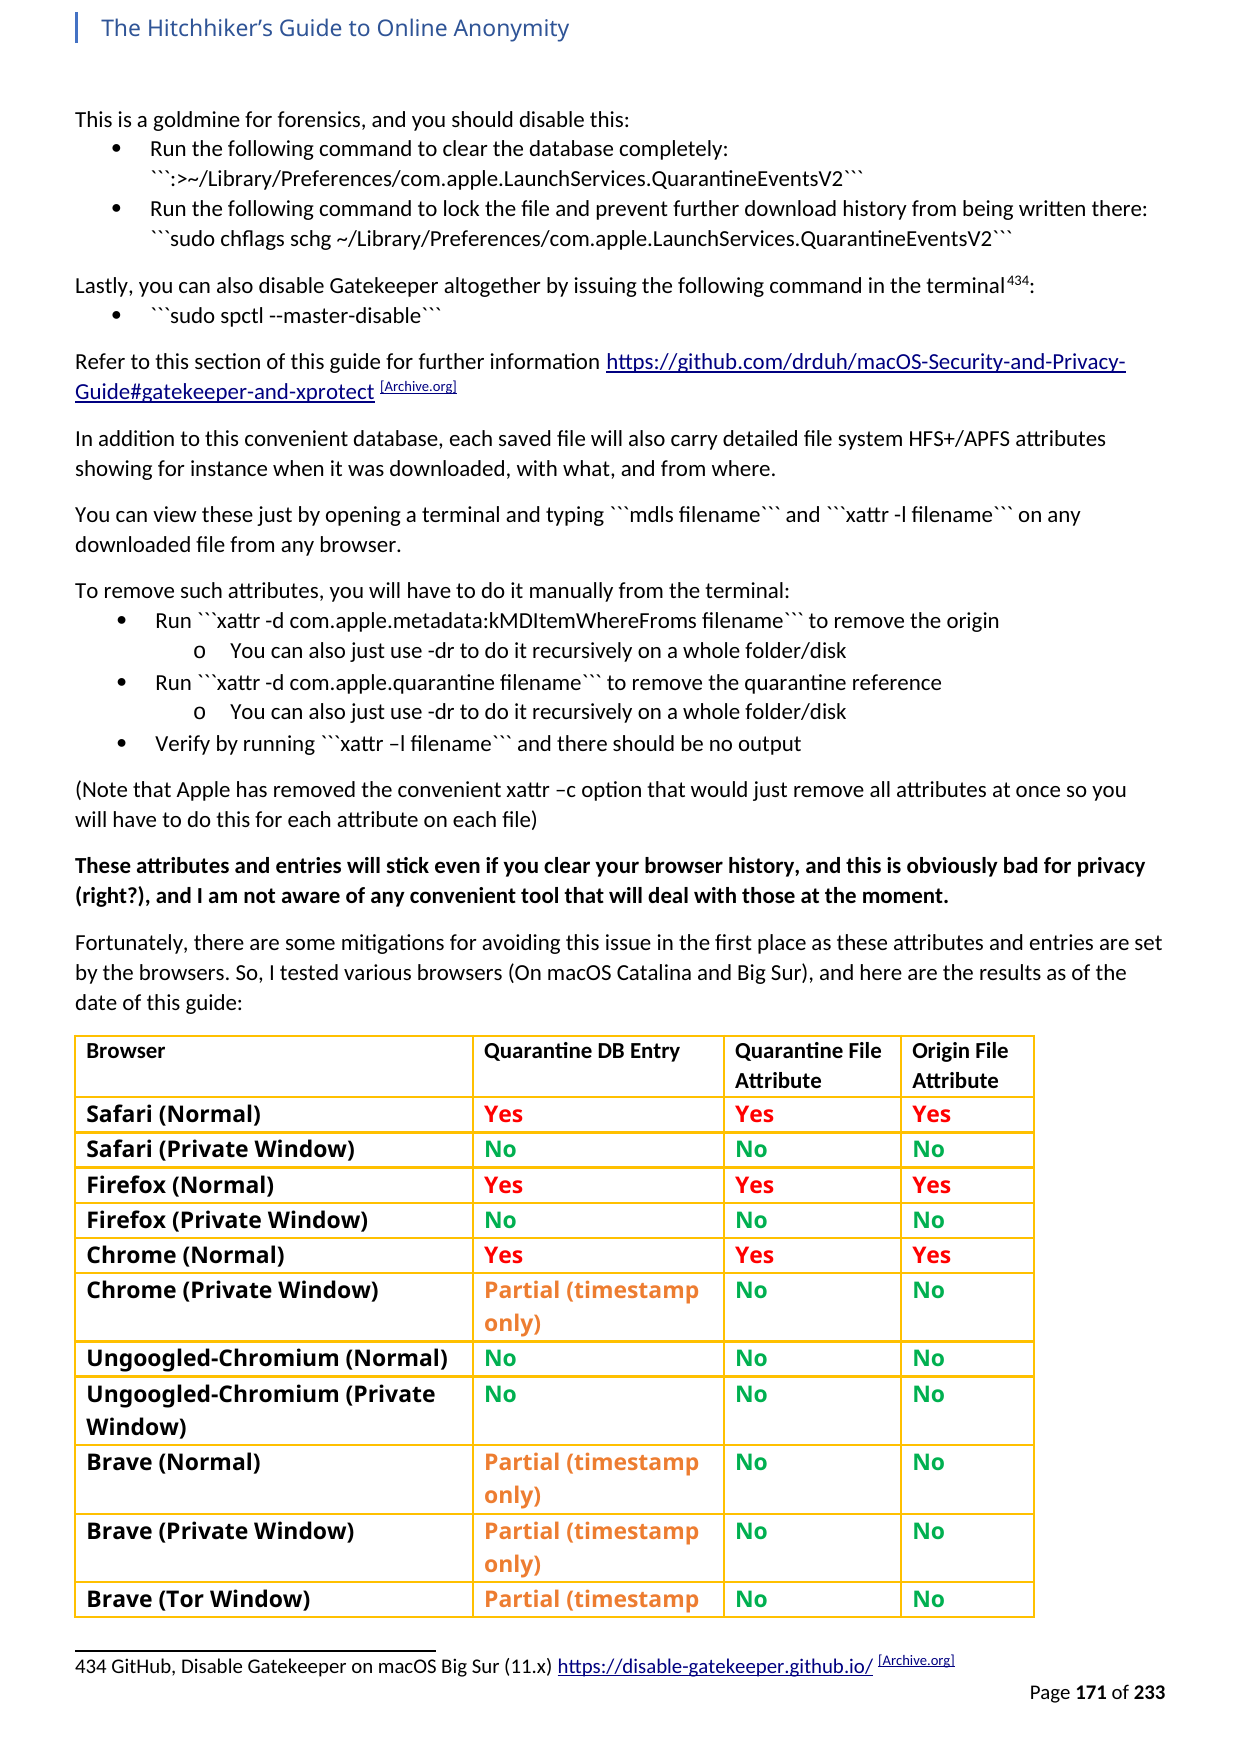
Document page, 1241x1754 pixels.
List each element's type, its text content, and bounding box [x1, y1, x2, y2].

text Refer to this section of this guide for further information https://github.com/drduh/macOS-Security-and-Privacy-Guide#gatekeeper-and-xprotect [Archive.org] [75, 347, 1165, 405]
table_cell No [725, 1343, 900, 1375]
table_cell No [902, 1515, 1033, 1581]
table_header Browser [76, 1037, 472, 1096]
table_header Quarantine File Attribute [725, 1037, 900, 1096]
list Run the following command to clear the database completely: ```:>~/Library/Preferences/com.apple.LaunchServices.QuarantineEventsV2``` [112, 134, 1165, 192]
text These attributes and entries will stick even if you clear your browser history, and this is obviously bad for privacy (right?), and I am not aware of any convenient tool that will deal with those at the moment. [75, 852, 1165, 909]
table_cell No [902, 1204, 1033, 1237]
table_cell No [902, 1583, 1033, 1616]
table_cell Yes [902, 1098, 1033, 1131]
table_header Origin File Attribute [902, 1037, 1033, 1096]
list Run the following command to lock the file and prevent further download history from being written there: ```sudo chflags schg ~/Library/Preferences/com.apple.LaunchServices.QuarantineEventsV2``` [112, 194, 1165, 252]
table_cell Brave (Private Window) [76, 1515, 472, 1581]
text In addition to this convenient database, each saved file will also carry detailed file system HFS+/APFS attributes showing for instance when it was downloaded, with what, and from where. [75, 424, 1165, 482]
table_cell No [902, 1343, 1033, 1375]
table_cell No [474, 1378, 723, 1444]
table_cell Yes [902, 1169, 1033, 1202]
table_cell Yes [902, 1239, 1033, 1272]
table_cell No [725, 1378, 900, 1444]
list Run ```xattr -d com.apple.quarantine filename``` to remove the quarantine reference [118, 668, 1165, 696]
table_cell Partial (timestamp only) [474, 1274, 723, 1340]
table_cell No [725, 1134, 900, 1166]
text GitHub, Disable Gatekeeper on macOS Big Sur (11.x) https://disable-gatekeeper.github.io/ [Archive.org] [75, 1651, 1165, 1679]
table_cell No [902, 1134, 1033, 1166]
text To remove such attributes, you will have to do it manually from the terminal: [75, 577, 1165, 605]
table_cell Chrome (Private Window) [76, 1274, 472, 1340]
table_cell Ungoogled-Chromium (Normal) [76, 1343, 472, 1375]
list ```sudo spctl --master-disable``` [112, 301, 1165, 329]
list You can also just use -dr to do it recursively on a whole folder/disk [193, 697, 1165, 727]
table_cell Brave (Tor Window) [76, 1583, 472, 1616]
table_cell Yes [474, 1098, 723, 1131]
text Lastly, you can also disable Gatekeeper altogether by issuing the following command in the terminal: [75, 271, 1165, 299]
table_cell No [725, 1583, 900, 1616]
table_cell No [902, 1274, 1033, 1340]
text You can view these just by opening a terminal and typing ```mdls filename``` and ```xattr -l filename``` on any downloaded file from any browser. [75, 500, 1165, 558]
table_cell Partial (timestamp only) [474, 1446, 723, 1512]
table_cell No [725, 1446, 900, 1512]
table_cell Safari (Private Window) [76, 1134, 472, 1166]
text This is a goldmine for forensics, and you should disable this: [75, 105, 1165, 133]
table_header Quarantine DB Entry [474, 1037, 723, 1096]
table_cell Yes [474, 1169, 723, 1202]
table_cell No [474, 1204, 723, 1237]
table_cell Yes [725, 1098, 900, 1131]
table_cell Yes [474, 1239, 723, 1272]
table_cell Partial (timestamp only) [474, 1515, 723, 1581]
list Run ```xattr -d com.apple.metadata:kMDItemWhereFroms filename``` to remove the origin [118, 607, 1165, 634]
text (Note that Apple has removed the convenient xattr –c option that would just remove all attributes at once so you will have to do this for each attribute on each file) [75, 775, 1165, 833]
list You can also just use -dr to do it recursively on a whole folder/disk [193, 636, 1165, 666]
table_cell Partial (timestamp [474, 1583, 723, 1616]
table_cell Firefox (Normal) [76, 1169, 472, 1202]
table_cell No [902, 1446, 1033, 1512]
table_cell Chrome (Normal) [76, 1239, 472, 1272]
table_cell Safari (Normal) [76, 1098, 472, 1131]
table_cell No [725, 1515, 900, 1581]
table_cell Firefox (Private Window) [76, 1204, 472, 1237]
table_cell No [474, 1134, 723, 1166]
table_cell Ungoogled-Chromium (Private Window) [76, 1378, 472, 1444]
list Verify by running ```xattr –l filename``` and there should be no output [118, 729, 1165, 757]
table_cell Brave (Normal) [76, 1446, 472, 1512]
text Fortunately, there are some mitigations for avoiding this issue in the first place as these attributes and entries are set by the browsers. So, I tested various browsers (On macOS Catalina and Big Sur), and here are the results as of the date of this guide: [75, 928, 1165, 1016]
table_cell No [902, 1378, 1033, 1444]
table_cell No [725, 1274, 900, 1340]
table_cell Yes [725, 1239, 900, 1272]
table_cell No [725, 1204, 900, 1237]
table_cell Yes [725, 1169, 900, 1202]
table_cell No [474, 1343, 723, 1375]
